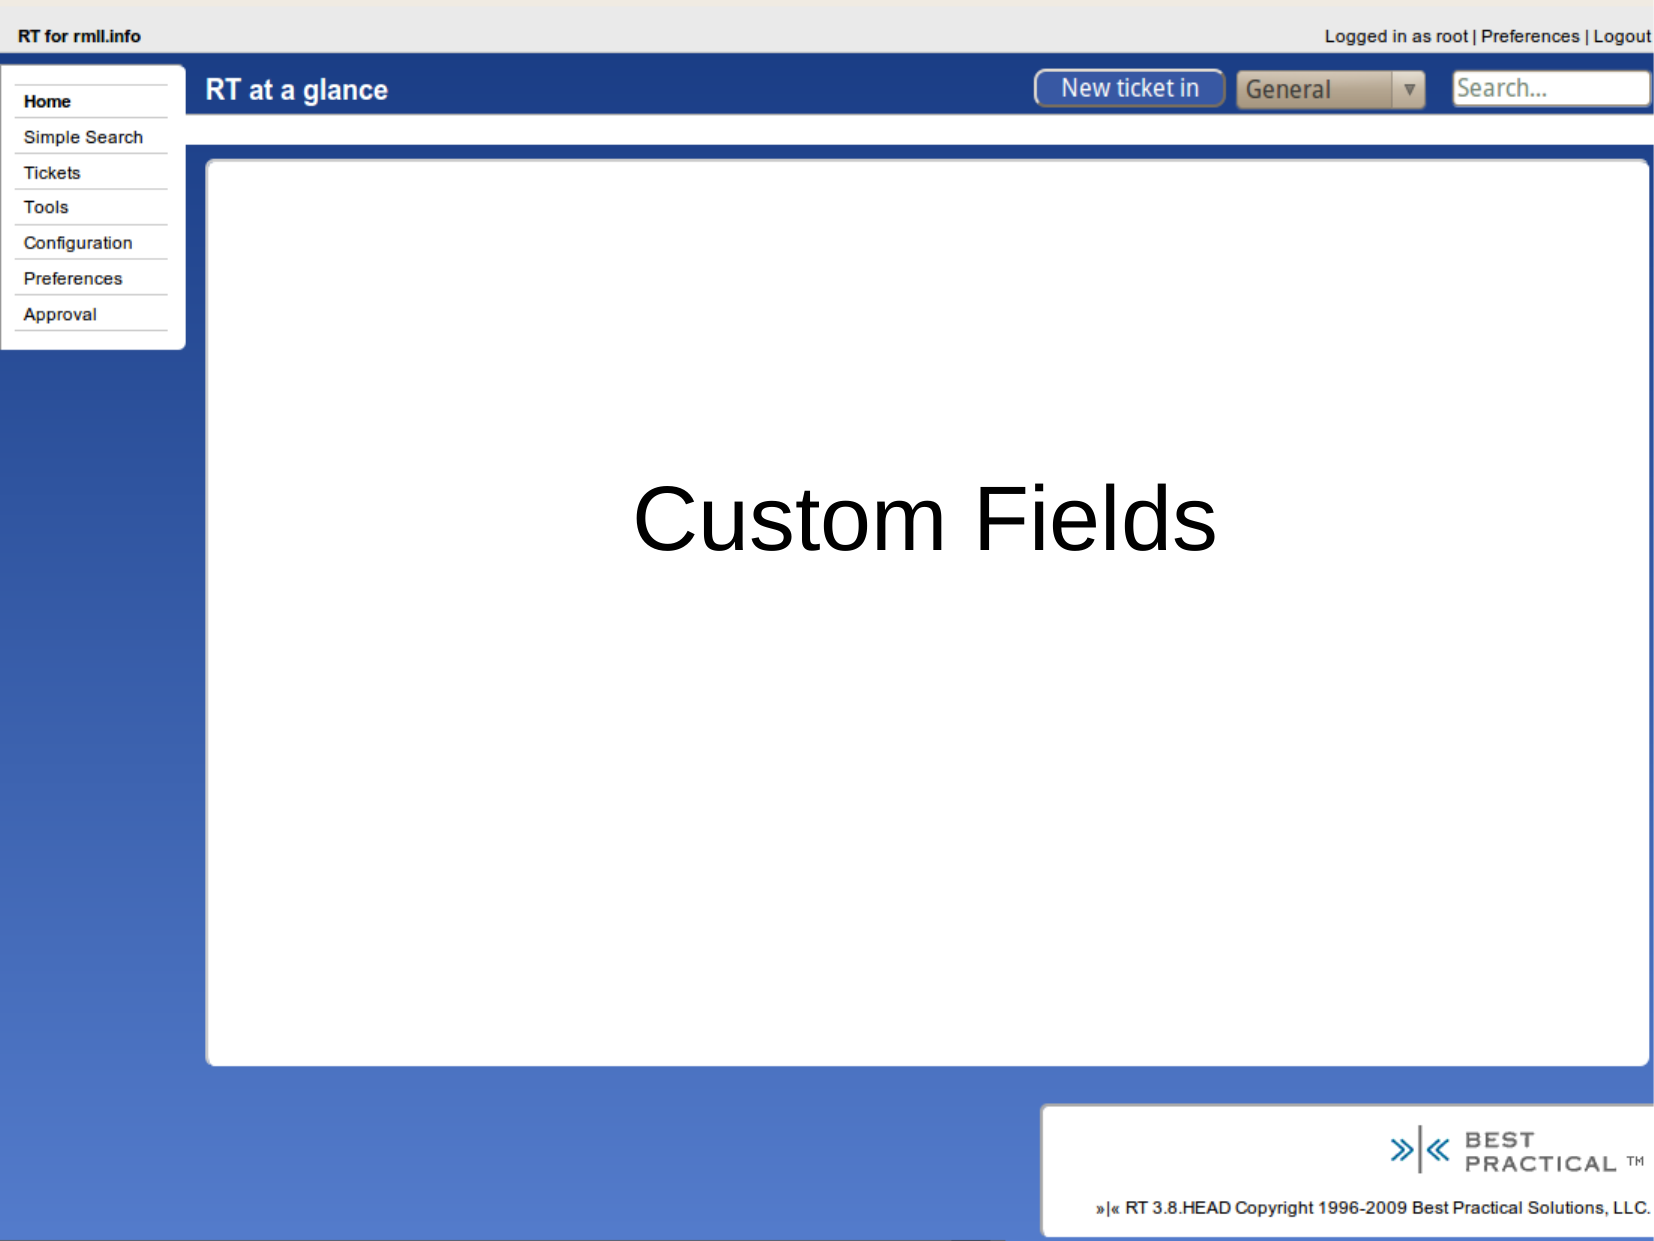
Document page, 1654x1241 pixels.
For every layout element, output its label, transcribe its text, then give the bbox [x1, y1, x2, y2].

title Custom Fields [280, 436, 1571, 602]
picture [468, 0, 1654, 1241]
